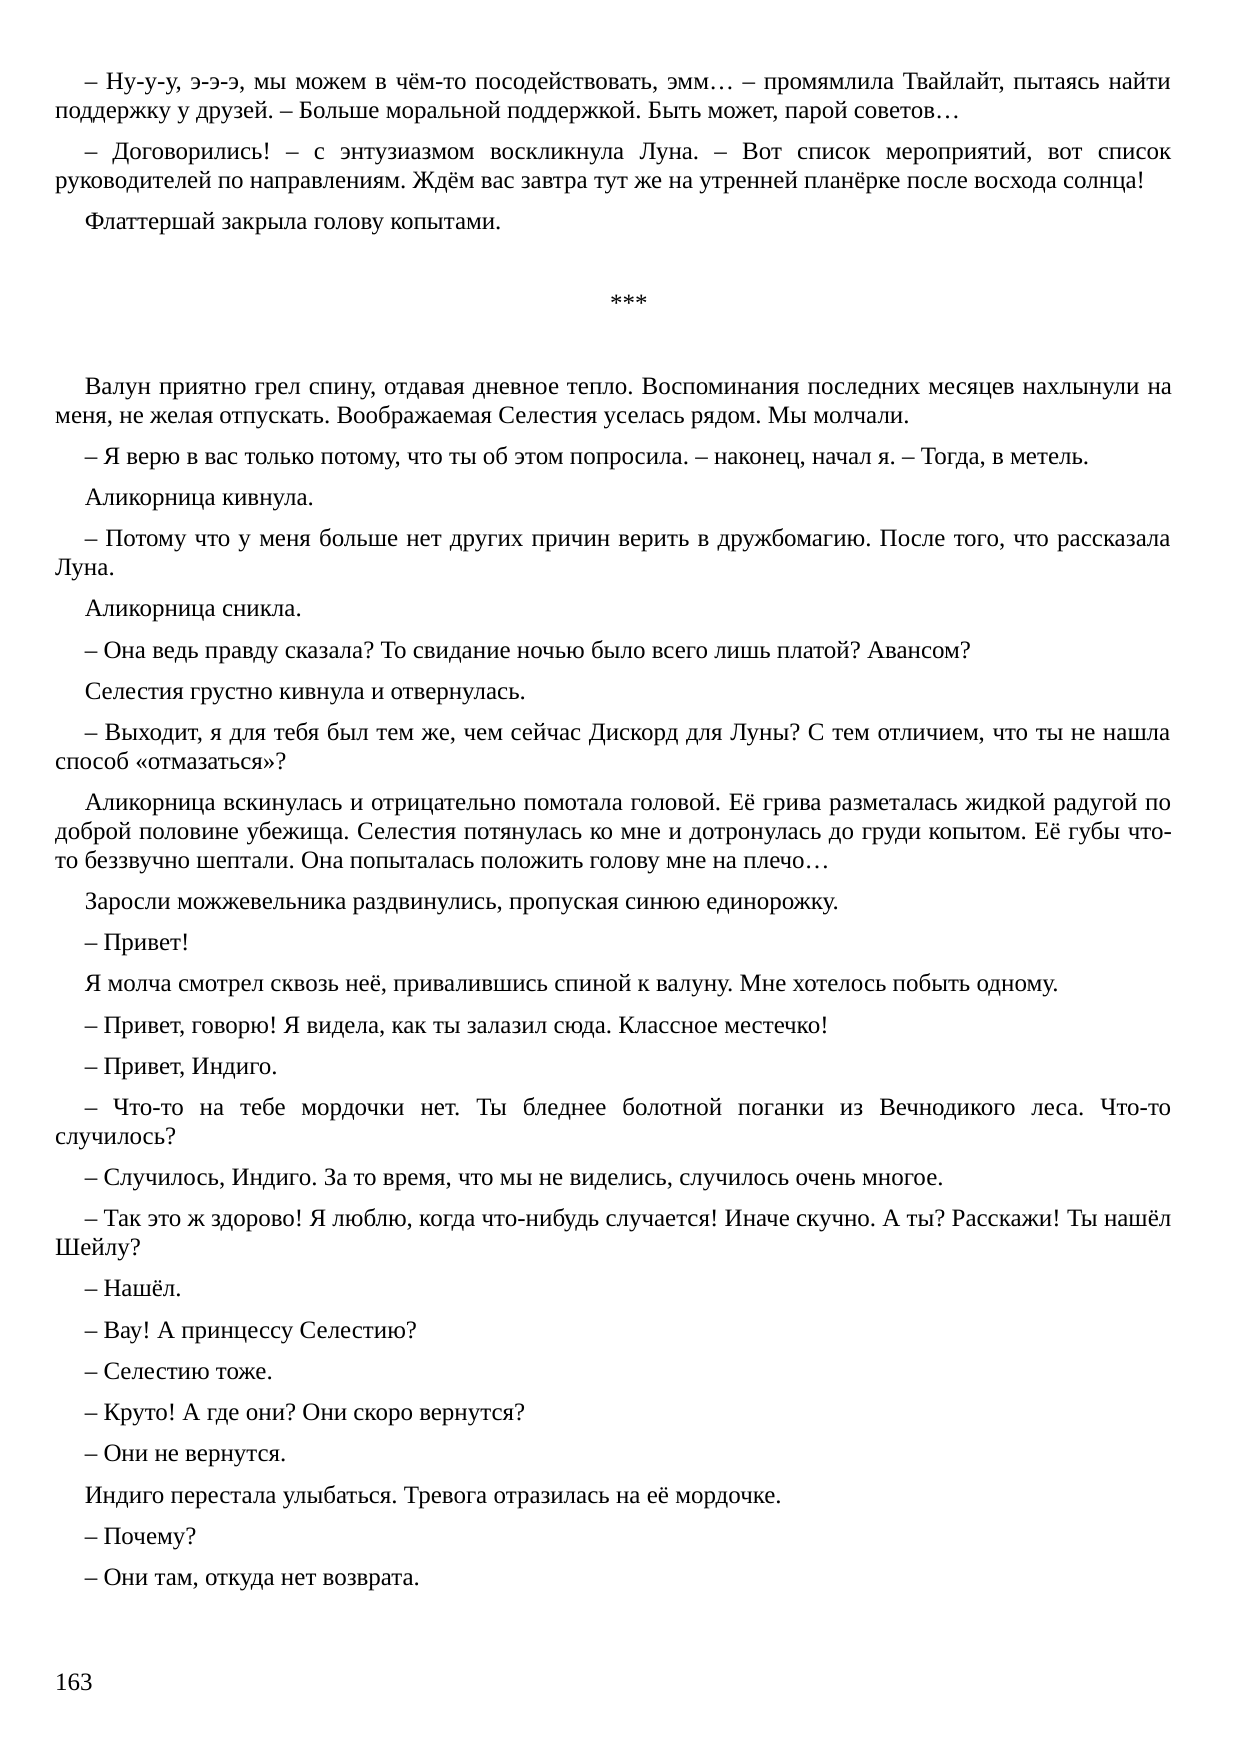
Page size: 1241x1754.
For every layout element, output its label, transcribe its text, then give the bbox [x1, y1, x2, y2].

text Флаттершай закрыла голову копытами. [55, 206, 1173, 235]
text – Потому что у меня больше нет других причин верить в дружбомагию. После того, что рассказала Луна. [55, 523, 1173, 581]
text – Они там, откуда нет возврата. [55, 1562, 1173, 1591]
text – Почему? [55, 1521, 1173, 1550]
text – Круто! А где они? Они скоро вернутся? [55, 1397, 1173, 1426]
text – Что-то на тебе мордочки нет. Ты бледнее болотной поганки из Вечнодикого леса. Что-то случилось? [55, 1092, 1173, 1150]
text Селестия грустно кивнула и отвернулась. [55, 676, 1173, 705]
text – Выходит, я для тебя был тем же, чем сейчас Дискорд для Луны? С тем отличием, что ты не нашла способ «отмазаться»? [55, 717, 1173, 775]
text Аликорница вскинулась и отрицательно помотала головой. Её грива разметалась жидкой радугой по доброй половине убежища. Селестия потянулась ко мне и дотронулась до груди копытом. Её губы что-то беззвучно шептали. Она попыталась положить голову мне на плечо… [55, 787, 1173, 873]
text Я молча смотрел сквозь неё, привалившись спиной к валуну. Мне хотелось побыть одному. [55, 968, 1173, 997]
text – Они не вернутся. [55, 1438, 1173, 1467]
text Валун приятно грел спину, отдавая дневное тепло. Воспоминания последних месяцев нахлынули на меня, не желая отпускать. Воображаемая Селестия уселась рядом. Мы молчали. [55, 371, 1173, 428]
text *** [55, 288, 1173, 317]
text – Я верю в вас только потому, что ты об этом попросила. – наконец, начал я. – Тогда, в метель. [55, 441, 1173, 470]
text – Привет, Индиго. [55, 1051, 1173, 1080]
text – Договорились! – с энтузиазмом воскликнула Луна. – Вот список мероприятий, вот список руководителей по направлениям. Ждём вас завтра тут же на утренней планёрке после восхода солнца! [55, 136, 1173, 193]
text Аликорница кивнула. [55, 482, 1173, 511]
text – Вау! А принцессу Селестию? [55, 1315, 1173, 1343]
text – Случилось, Индиго. За то время, что мы не виделись, случилось очень многое. [55, 1162, 1173, 1191]
text – Привет! [55, 927, 1173, 956]
text – Селестию тоже. [55, 1356, 1173, 1385]
text Аликорница сникла. [55, 593, 1173, 622]
text – Так это ж здорово! Я люблю, когда что-нибудь случается! Иначе скучно. А ты? Расскажи! Ты нашёл Шейлу? [55, 1203, 1173, 1261]
text – Привет, говорю! Я видела, как ты залазил сюда. Классное местечко! [55, 1010, 1173, 1038]
text – Она ведь правду сказала? То свидание ночью было всего лишь платой? Авансом? [55, 635, 1173, 663]
text – Ну-у-у, э-э-э, мы можем в чём-то посодействовать, эмм… – промямлила Твайлайт, пытаясь найти поддержку у друзей. – Больше моральной поддержкой. Быть может, парой советов… [55, 66, 1173, 123]
text Индиго перестала улыбаться. Тревога отразилась на её мордочке. [55, 1480, 1173, 1508]
text – Нашёл. [55, 1273, 1173, 1302]
text Заросли можжевельника раздвинулись, пропуская синюю единорожку. [55, 886, 1173, 915]
